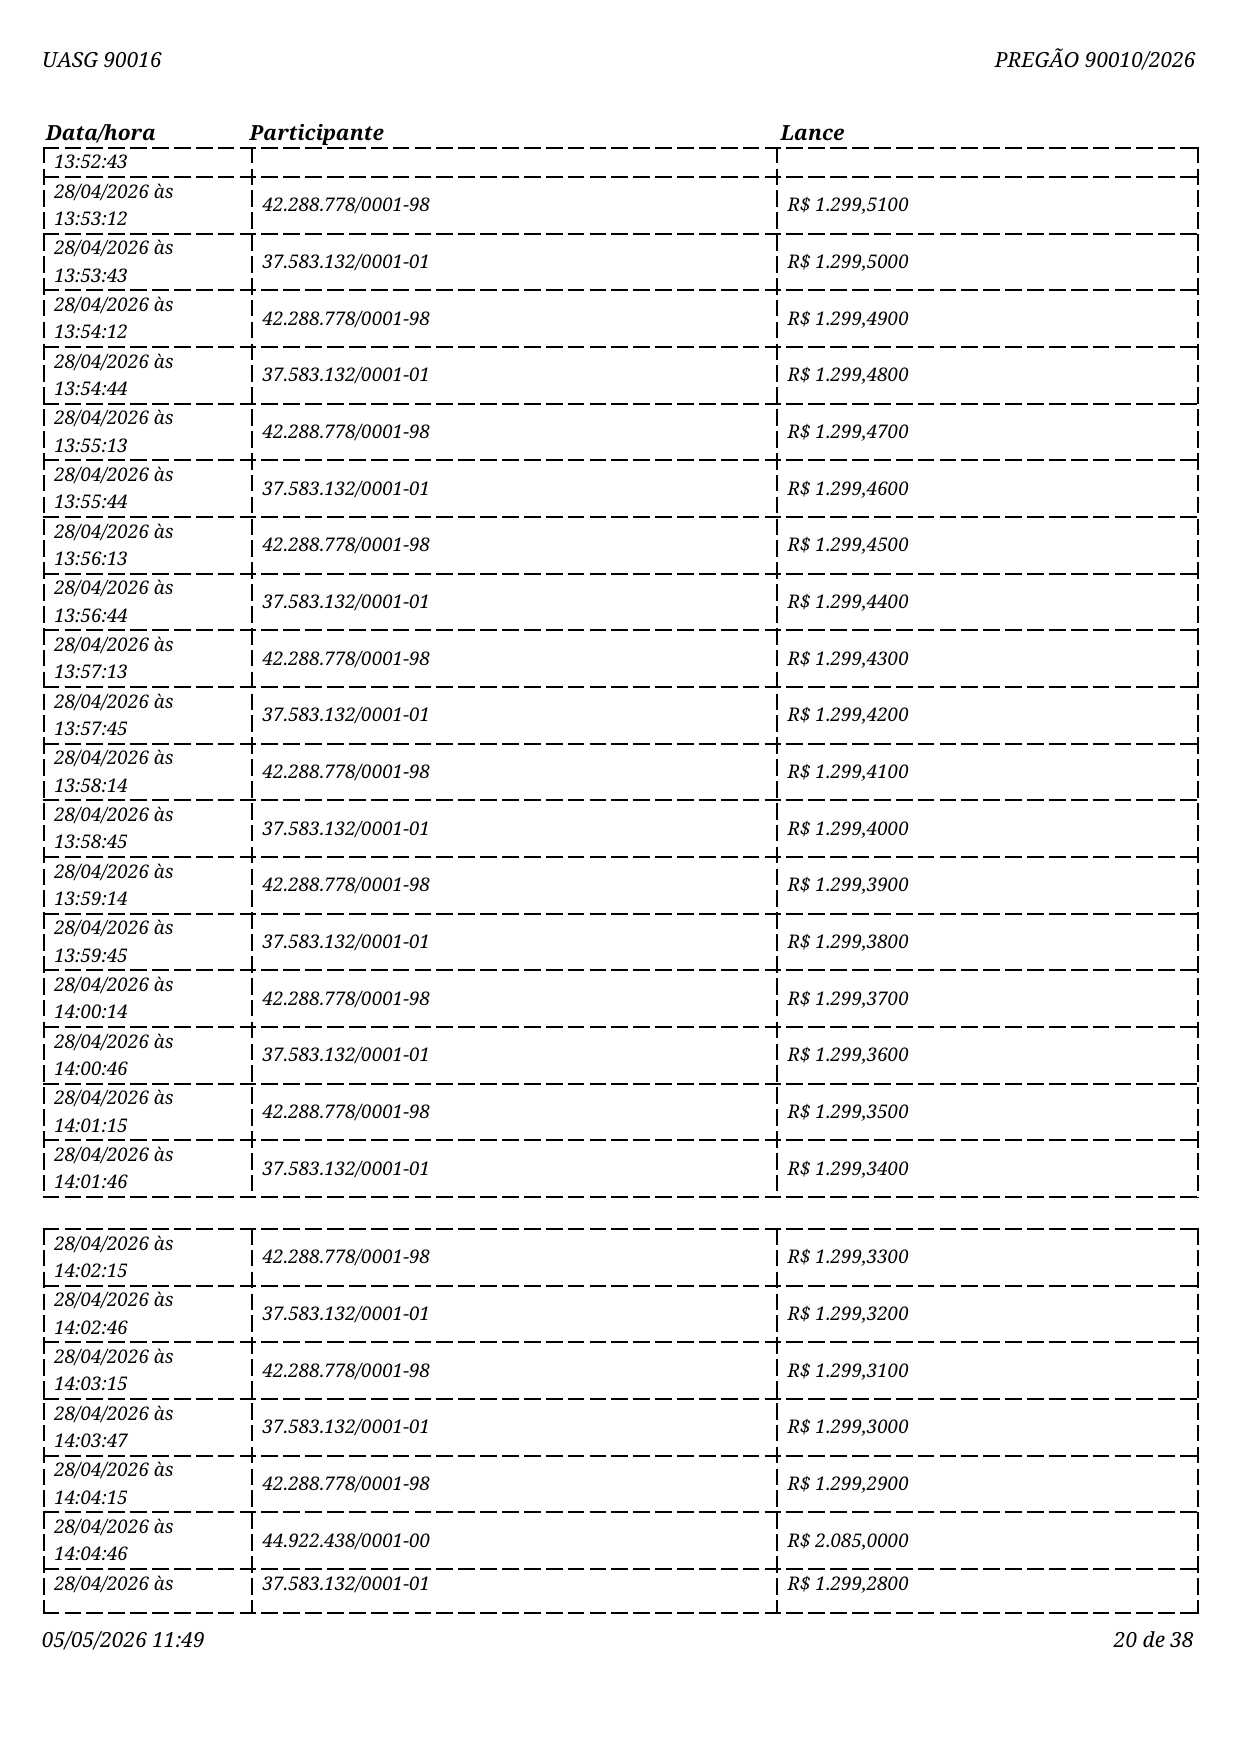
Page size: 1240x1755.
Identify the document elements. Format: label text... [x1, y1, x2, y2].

table_cell 28/04/2026 às 13:56:13 [44, 516, 252, 573]
table_cell 28/04/2026 às 14:04:15 [44, 1455, 252, 1511]
table_cell R$ 1.299,4700 [777, 403, 1198, 459]
table_cell 28/04/2026 às 14:00:14 [44, 969, 252, 1026]
table_cell 42.288.778/0001-98 [252, 516, 777, 573]
table_cell 28/04/2026 às 13:55:44 [44, 459, 252, 516]
table_cell R$ 1.299,4500 [777, 516, 1198, 573]
table_header R$ 1.299,3300 [777, 1228, 1198, 1284]
table_cell 28/04/2026 às [44, 1568, 252, 1612]
table_cell 37.583.132/0001-01 [252, 686, 777, 743]
table_cell R$ 1.299,3100 [777, 1341, 1198, 1398]
table_cell R$ 1.299,4800 [777, 346, 1198, 403]
table_cell R$ 1.299,2900 [777, 1455, 1198, 1511]
table_cell 28/04/2026 às 13:56:44 [44, 573, 252, 629]
table_cell 28/04/2026 às 14:04:46 [44, 1511, 252, 1568]
table_cell 28/04/2026 às 13:55:13 [44, 403, 252, 459]
table_cell 42.288.778/0001-98 [252, 403, 777, 459]
table_cell R$ 1.299,3800 [777, 913, 1198, 969]
table_cell 28/04/2026 às 13:57:13 [44, 629, 252, 686]
table_cell R$ 1.299,4400 [777, 573, 1198, 629]
table_cell 37.583.132/0001-01 [252, 346, 777, 403]
table_cell R$ 1.299,3700 [777, 969, 1198, 1026]
table_cell 37.583.132/0001-01 [252, 799, 777, 856]
table_cell 28/04/2026 às 13:58:45 [44, 799, 252, 856]
table_cell 44.922.438/0001-00 [252, 1511, 777, 1568]
table_cell 28/04/2026 às 14:01:46 [44, 1139, 252, 1196]
table_cell 37.583.132/0001-01 [252, 1285, 777, 1341]
table_cell R$ 1.299,3600 [777, 1026, 1198, 1083]
table_header 42.288.778/0001-98 [252, 1228, 777, 1284]
table_cell 42.288.778/0001-98 [252, 176, 777, 233]
table_cell R$ 1.299,4000 [777, 799, 1198, 856]
table_cell 42.288.778/0001-98 [252, 629, 777, 686]
table_cell 28/04/2026 às 14:03:15 [44, 1341, 252, 1398]
table_cell R$ 1.299,3500 [777, 1083, 1198, 1139]
table_cell R$ 1.299,4600 [777, 459, 1198, 516]
table_cell 37.583.132/0001-01 [252, 1568, 777, 1612]
table_cell 37.583.132/0001-01 [252, 1398, 777, 1454]
table_cell 42.288.778/0001-98 [252, 1455, 777, 1511]
table_cell 37.583.132/0001-01 [252, 913, 777, 969]
table_cell 42.288.778/0001-98 [252, 743, 777, 799]
table_cell 42.288.778/0001-98 [252, 289, 777, 346]
table_cell [252, 147, 777, 176]
table_cell 42.288.778/0001-98 [252, 1341, 777, 1398]
table_cell R$ 1.299,3400 [777, 1139, 1198, 1196]
table_cell 42.288.778/0001-98 [252, 1083, 777, 1139]
table_header 28/04/2026 às 14:02:15 [44, 1228, 252, 1284]
table_cell 13:52:43 [44, 147, 252, 176]
table_cell R$ 1.299,3200 [777, 1285, 1198, 1341]
table_cell R$ 1.299,3000 [777, 1398, 1198, 1454]
table_cell R$ 1.299,4100 [777, 743, 1198, 799]
table_cell 28/04/2026 às 13:54:12 [44, 289, 252, 346]
table_cell 42.288.778/0001-98 [252, 969, 777, 1026]
table_cell 28/04/2026 às 13:59:14 [44, 856, 252, 913]
table_cell R$ 1.299,4900 [777, 289, 1198, 346]
table_cell 28/04/2026 às 13:54:44 [44, 346, 252, 403]
table_cell 28/04/2026 às 13:57:45 [44, 686, 252, 743]
table_cell 28/04/2026 às 13:58:14 [44, 743, 252, 799]
table_cell 28/04/2026 às 14:01:15 [44, 1083, 252, 1139]
table_cell R$ 1.299,5100 [777, 176, 1198, 233]
table_cell 28/04/2026 às 13:59:45 [44, 913, 252, 969]
table_cell 28/04/2026 às 14:03:47 [44, 1398, 252, 1454]
table_cell R$ 1.299,4300 [777, 629, 1198, 686]
table_cell 28/04/2026 às 14:02:46 [44, 1285, 252, 1341]
table_cell 37.583.132/0001-01 [252, 1026, 777, 1083]
table_cell 28/04/2026 às 13:53:12 [44, 176, 252, 233]
table_cell R$ 1.299,3900 [777, 856, 1198, 913]
table_cell R$ 1.299,5000 [777, 233, 1198, 289]
table_cell 42.288.778/0001-98 [252, 856, 777, 913]
table_cell 37.583.132/0001-01 [252, 573, 777, 629]
table_cell 37.583.132/0001-01 [252, 459, 777, 516]
table_cell 37.583.132/0001-01 [252, 233, 777, 289]
table_cell R$ 2.085,0000 [777, 1511, 1198, 1568]
table_cell R$ 1.299,4200 [777, 686, 1198, 743]
table_cell 37.583.132/0001-01 [252, 1139, 777, 1196]
table_cell [777, 147, 1198, 176]
table_cell 28/04/2026 às 13:53:43 [44, 233, 252, 289]
table_cell R$ 1.299,2800 [777, 1568, 1198, 1612]
table_cell 28/04/2026 às 14:00:46 [44, 1026, 252, 1083]
